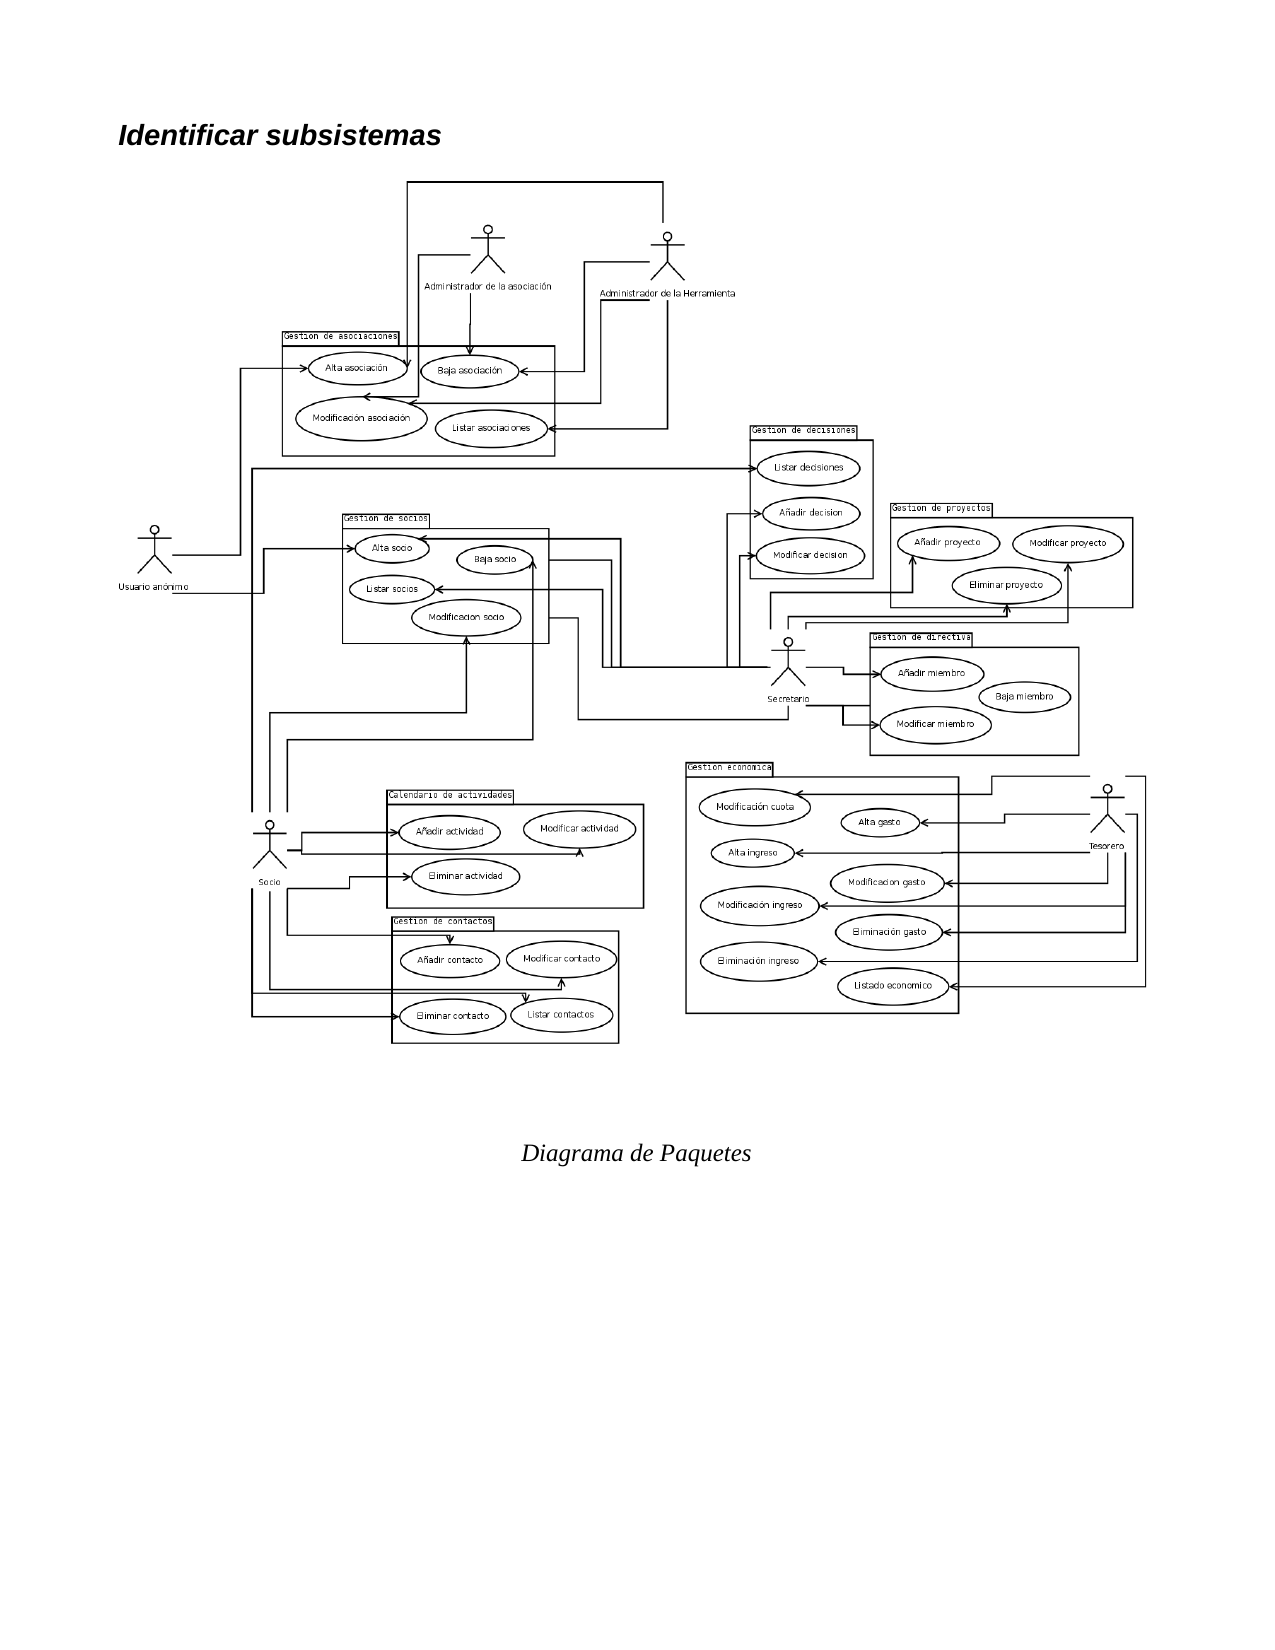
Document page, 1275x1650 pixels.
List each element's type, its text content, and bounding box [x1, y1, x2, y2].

picture [118, 176, 1158, 1138]
subtitle Identificar subsistemas [118, 118, 1157, 152]
text Diagrama de Paquetes [118, 1138, 1157, 1167]
